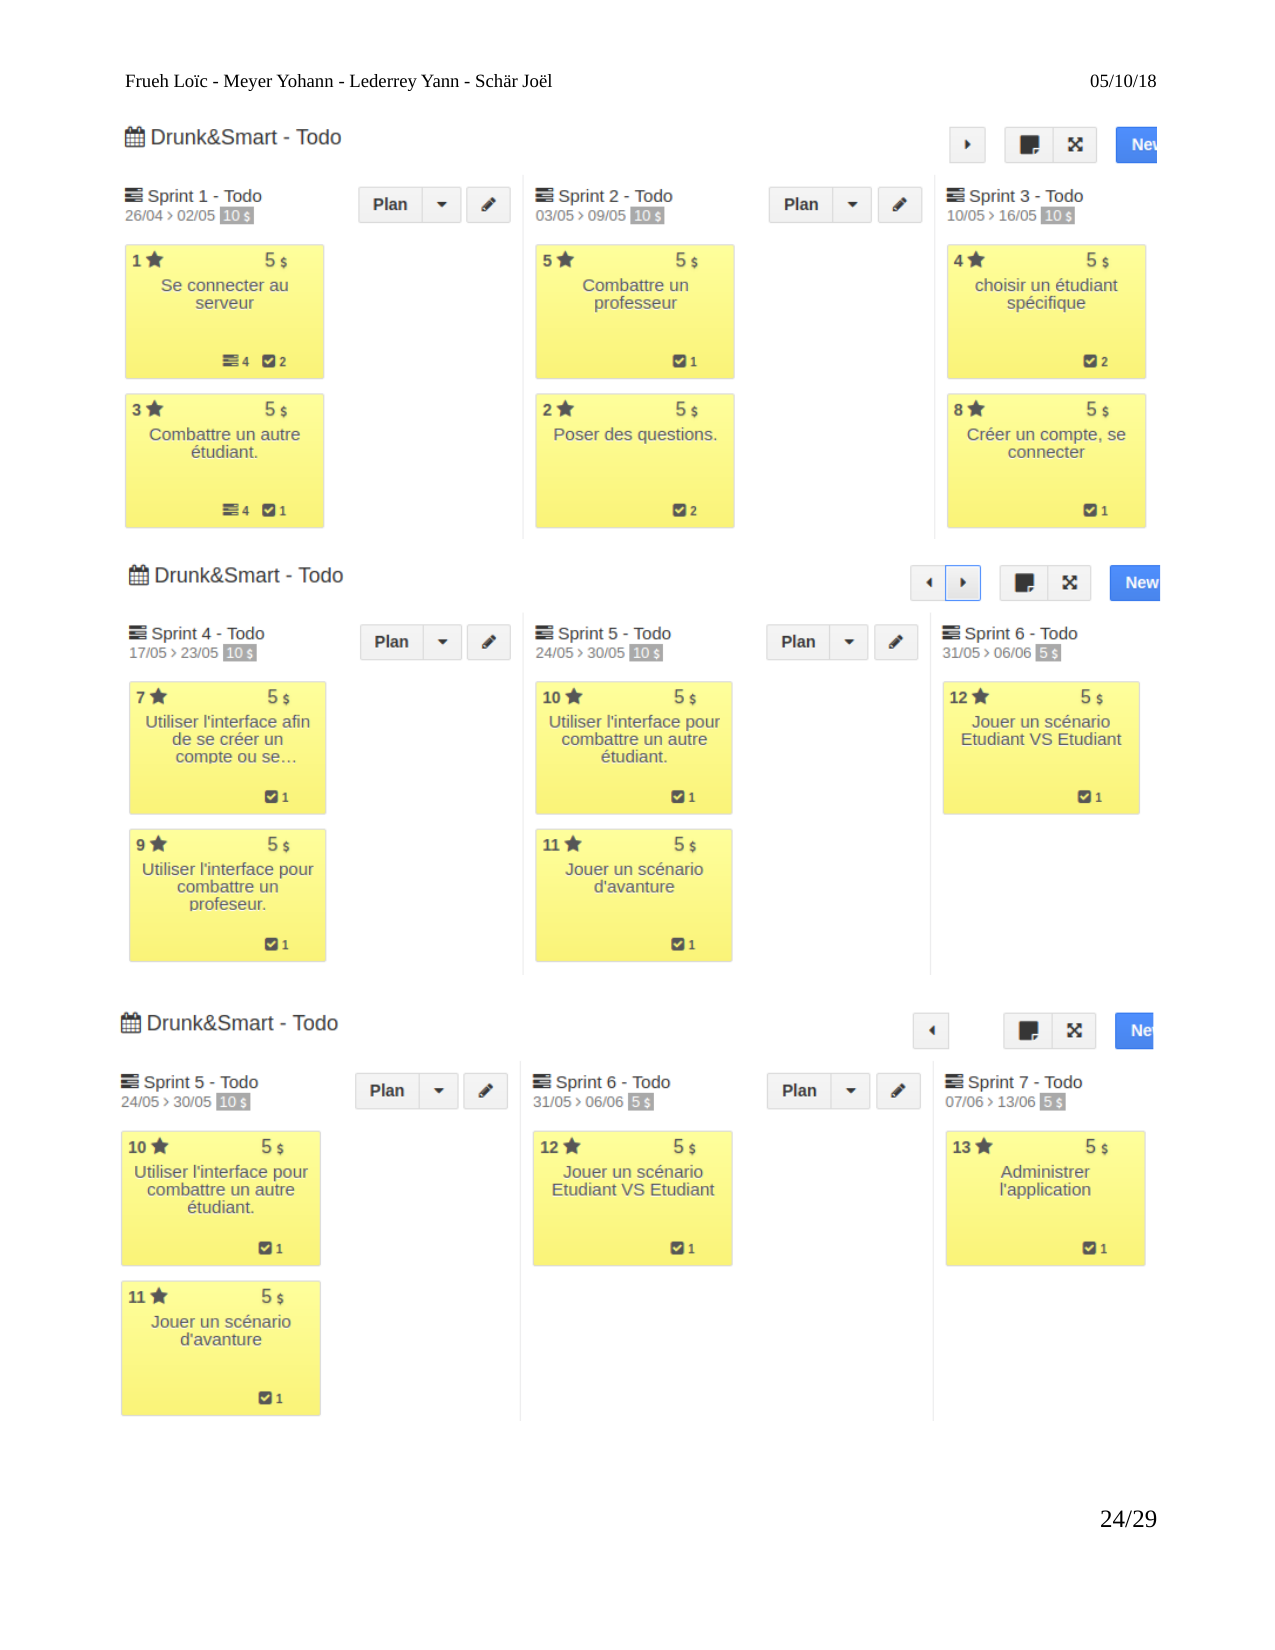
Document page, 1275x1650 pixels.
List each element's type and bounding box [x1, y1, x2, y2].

picture [118, 121, 1157, 539]
picture [114, 1009, 1154, 1421]
picture [121, 557, 1161, 975]
